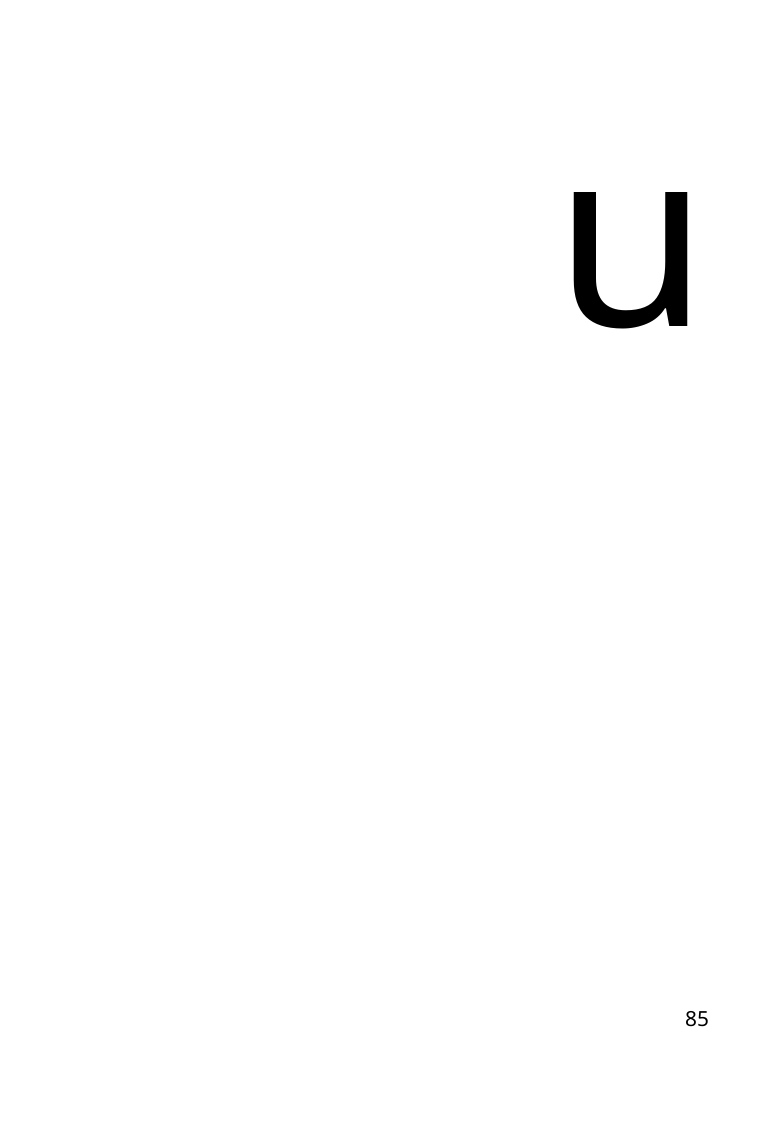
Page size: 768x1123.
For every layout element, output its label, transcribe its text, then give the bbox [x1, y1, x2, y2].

text u [59, 59, 709, 399]
